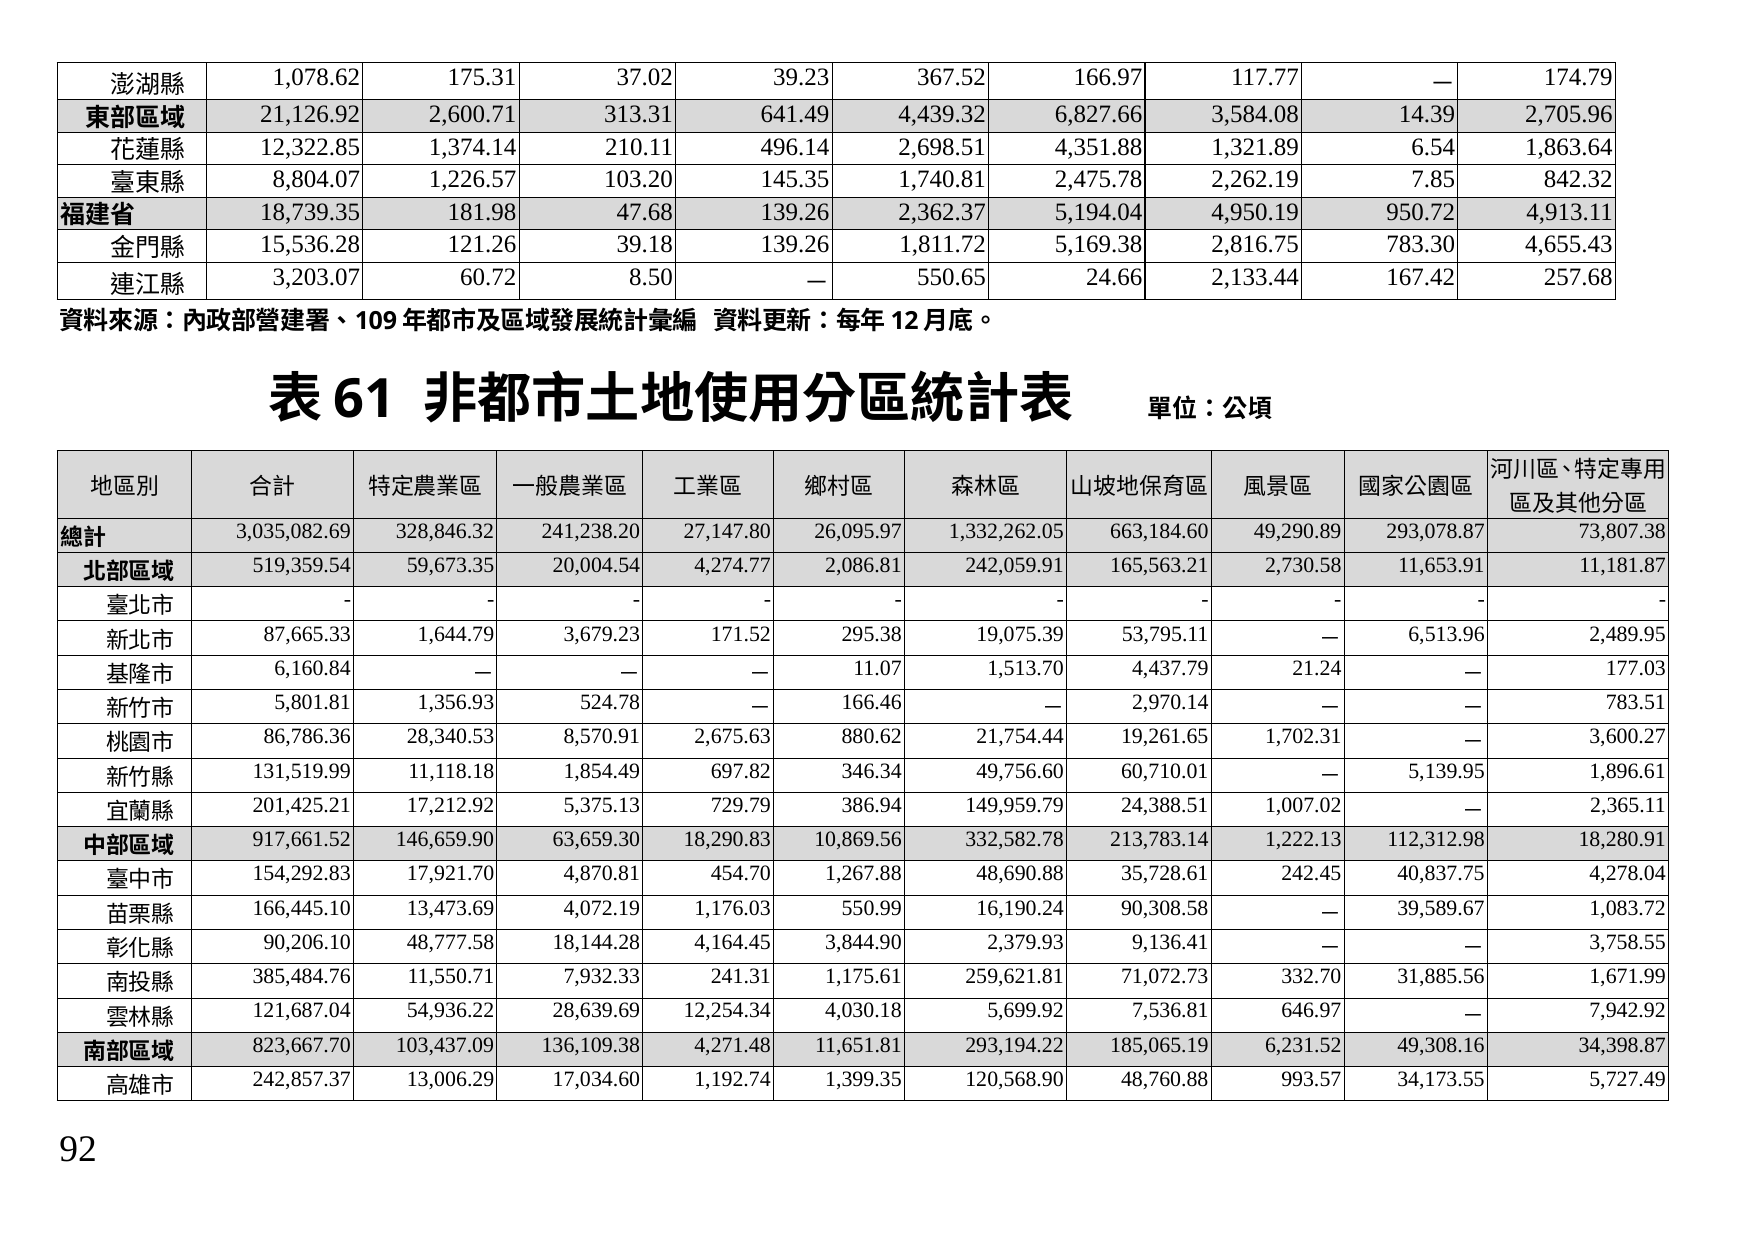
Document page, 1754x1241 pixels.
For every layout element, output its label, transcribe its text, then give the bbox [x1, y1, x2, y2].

table_cell － [1345, 724, 1487, 757]
table_header 地區別 [58, 451, 191, 518]
table_cell 金門縣 [58, 230, 206, 262]
table_cell 60,710.01 [1067, 759, 1211, 792]
table_header 風景區 [1212, 451, 1344, 518]
table_cell 73,807.38 [1488, 519, 1668, 552]
table_cell 1,007.02 [1212, 793, 1344, 826]
table_cell 1,671.99 [1488, 964, 1668, 997]
table_cell - [905, 587, 1066, 620]
table_cell 東部區域 [58, 100, 206, 132]
table_cell 1,175.61 [774, 964, 904, 997]
table_cell 37.02 [520, 63, 675, 99]
table_cell 295.38 [774, 621, 904, 655]
table_cell 177.03 [1488, 656, 1668, 689]
table_cell 90,206.10 [192, 930, 353, 963]
table_cell - [643, 587, 773, 620]
table_cell 60.72 [363, 263, 519, 299]
table_cell 697.82 [643, 759, 773, 792]
table_cell 27,147.80 [643, 519, 773, 552]
table_cell 166.46 [774, 690, 904, 723]
table_cell 367.52 [833, 63, 988, 99]
table_cell 4,274.77 [643, 553, 773, 586]
table_cell 17,212.92 [354, 793, 496, 826]
table_cell 臺東縣 [58, 165, 206, 197]
table_cell 16,190.24 [905, 896, 1066, 929]
table_cell 63,659.30 [497, 827, 642, 860]
table_cell 39.18 [520, 230, 675, 262]
table_cell － [1212, 930, 1344, 963]
table_cell 131,519.99 [192, 759, 353, 792]
table_cell 18,280.91 [1488, 827, 1668, 860]
table_cell 10,869.56 [774, 827, 904, 860]
table_cell 1,332,262.05 [905, 519, 1066, 552]
table_cell 917,661.52 [192, 827, 353, 860]
table_cell 2,970.14 [1067, 690, 1211, 723]
table_cell 646.97 [1212, 999, 1344, 1032]
table_cell 新北市 [58, 621, 191, 655]
table_cell 8,570.91 [497, 724, 642, 757]
table_cell 2,475.78 [989, 165, 1144, 197]
table_cell 524.78 [497, 690, 642, 723]
table_cell 5,727.49 [1488, 1067, 1668, 1100]
table_cell 新竹縣 [58, 759, 191, 792]
table_cell 241,238.20 [497, 519, 642, 552]
table_header 一般農業區 [497, 451, 642, 518]
table_cell 121,687.04 [192, 999, 353, 1032]
table_header 特定農業區 [354, 451, 496, 518]
table_cell 24,388.51 [1067, 793, 1211, 826]
table_cell 18,290.83 [643, 827, 773, 860]
table_cell 1,356.93 [354, 690, 496, 723]
table_cell - [497, 587, 642, 620]
table_cell 11,118.18 [354, 759, 496, 792]
table_cell － [1212, 690, 1344, 723]
table_cell 21,754.44 [905, 724, 1066, 757]
table_cell - [1488, 587, 1668, 620]
table_cell 4,437.79 [1067, 656, 1211, 689]
table_cell － [1212, 621, 1344, 655]
table_cell 4,271.48 [643, 1033, 773, 1066]
table_cell 663,184.60 [1067, 519, 1211, 552]
table_cell 1,374.14 [363, 133, 519, 164]
table_cell 39,589.67 [1345, 896, 1487, 929]
table_cell 11,181.87 [1488, 553, 1668, 586]
table_cell 2,698.51 [833, 133, 988, 164]
table_cell 181.98 [363, 198, 519, 229]
table_header 合計 [192, 451, 353, 518]
table_cell 332,582.78 [905, 827, 1066, 860]
table_header 國家公園區 [1345, 451, 1487, 518]
table_cell 48,690.88 [905, 861, 1066, 894]
table_cell - [774, 587, 904, 620]
table_cell 南部區域 [58, 1033, 191, 1066]
table_cell 174.79 [1458, 63, 1615, 99]
table_cell 993.57 [1212, 1067, 1344, 1100]
table_cell 59,673.35 [354, 553, 496, 586]
table_cell 4,950.19 [1146, 198, 1301, 229]
table_cell 2,675.63 [643, 724, 773, 757]
table_cell 257.68 [1458, 263, 1615, 299]
table_cell 12,254.34 [643, 999, 773, 1032]
table_cell 新竹市 [58, 690, 191, 723]
table_cell 2,362.37 [833, 198, 988, 229]
table_cell 連江縣 [58, 263, 206, 299]
table_cell 宜蘭縣 [58, 793, 191, 826]
table_cell 8.50 [520, 263, 675, 299]
table_cell 1,896.61 [1488, 759, 1668, 792]
table_cell 346.34 [774, 759, 904, 792]
table_cell 2,262.19 [1146, 165, 1301, 197]
table_cell － [1345, 930, 1487, 963]
table_cell 3,679.23 [497, 621, 642, 655]
table_cell 臺中市 [58, 861, 191, 894]
table_cell 北部區域 [58, 553, 191, 586]
table_cell 1,192.74 [643, 1067, 773, 1100]
table_cell 南投縣 [58, 964, 191, 997]
table_cell 臺北市 [58, 587, 191, 620]
table_cell 11.07 [774, 656, 904, 689]
table_cell 28,340.53 [354, 724, 496, 757]
table_cell 550.65 [833, 263, 988, 299]
table_cell 242,059.91 [905, 553, 1066, 586]
table_cell － [497, 656, 642, 689]
table_cell 729.79 [643, 793, 773, 826]
table_cell 7,932.33 [497, 964, 642, 997]
table_cell 4,655.43 [1458, 230, 1615, 262]
table_cell － [1345, 656, 1487, 689]
table_cell 47.68 [520, 198, 675, 229]
table_cell 49,756.60 [905, 759, 1066, 792]
table_cell 242,857.37 [192, 1067, 353, 1100]
table_cell 19,261.65 [1067, 724, 1211, 757]
table_cell 3,844.90 [774, 930, 904, 963]
table_cell 5,139.95 [1345, 759, 1487, 792]
table_cell 259,621.81 [905, 964, 1066, 997]
table_cell － [676, 263, 832, 299]
table_cell － [1302, 63, 1457, 99]
table_cell - [1212, 587, 1344, 620]
table_cell 385,484.76 [192, 964, 353, 997]
table_cell 澎湖縣 [58, 63, 206, 99]
table_cell 21.24 [1212, 656, 1344, 689]
table_cell 6,513.96 [1345, 621, 1487, 655]
table_cell 49,290.89 [1212, 519, 1344, 552]
table_cell 35,728.61 [1067, 861, 1211, 894]
table_header 山坡地保育區 [1067, 451, 1211, 518]
table_cell 4,870.81 [497, 861, 642, 894]
table_cell 6,231.52 [1212, 1033, 1344, 1066]
table_cell 1,811.72 [833, 230, 988, 262]
table_cell 185,065.19 [1067, 1033, 1211, 1066]
table_cell 15,536.28 [207, 230, 362, 262]
table_cell － [1212, 759, 1344, 792]
table_cell 2,379.93 [905, 930, 1066, 963]
table_cell － [1345, 793, 1487, 826]
table_cell 5,169.38 [989, 230, 1144, 262]
table_cell 112,312.98 [1345, 827, 1487, 860]
table_cell 139.26 [676, 230, 832, 262]
table_cell 28,639.69 [497, 999, 642, 1032]
table_cell 117.77 [1146, 63, 1301, 99]
table_cell 1,226.57 [363, 165, 519, 197]
table_cell 26,095.97 [774, 519, 904, 552]
table_cell 103,437.09 [354, 1033, 496, 1066]
table_cell 34,398.87 [1488, 1033, 1668, 1066]
table_cell 2,730.58 [1212, 553, 1344, 586]
table_cell 40,837.75 [1345, 861, 1487, 894]
table_cell 3,600.27 [1488, 724, 1668, 757]
table_cell 20,004.54 [497, 553, 642, 586]
table_cell 49,308.16 [1345, 1033, 1487, 1066]
table_cell 24.66 [989, 263, 1144, 299]
table_cell 2,365.11 [1488, 793, 1668, 826]
table_cell 823,667.70 [192, 1033, 353, 1066]
table_cell 139.26 [676, 198, 832, 229]
table_cell 4,164.45 [643, 930, 773, 963]
table_cell 146,659.90 [354, 827, 496, 860]
table_cell 9,136.41 [1067, 930, 1211, 963]
table_cell 154,292.83 [192, 861, 353, 894]
table_cell 1,399.35 [774, 1067, 904, 1100]
table_cell 950.72 [1302, 198, 1457, 229]
table_cell 4,278.04 [1488, 861, 1668, 894]
table_cell 3,203.07 [207, 263, 362, 299]
table_cell 121.26 [363, 230, 519, 262]
table_cell 2,086.81 [774, 553, 904, 586]
subtitle 資料來源：內政部營建署、109年都市及區域發展統計彙編 資料更新：每年12月底。 [59, 300, 1639, 338]
table_cell 120,568.90 [905, 1067, 1066, 1100]
table_cell 12,322.85 [207, 133, 362, 164]
table_cell － [1345, 690, 1487, 723]
table_cell 54,936.22 [354, 999, 496, 1032]
table_cell 4,913.11 [1458, 198, 1615, 229]
table_cell 6.54 [1302, 133, 1457, 164]
table_cell 3,035,082.69 [192, 519, 353, 552]
table_cell 145.35 [676, 165, 832, 197]
subtitle 表61 非都市土地使用分區統計表 單位：公頃 [59, 338, 1639, 450]
table_cell 550.99 [774, 896, 904, 929]
table_cell 5,375.13 [497, 793, 642, 826]
table_cell 2,489.95 [1488, 621, 1668, 655]
table_cell 中部區域 [58, 827, 191, 860]
table_cell - [192, 587, 353, 620]
table_cell 783.30 [1302, 230, 1457, 262]
table_cell 171.52 [643, 621, 773, 655]
table_cell 1,267.88 [774, 861, 904, 894]
table_cell 桃園市 [58, 724, 191, 757]
table_cell 48,760.88 [1067, 1067, 1211, 1100]
table_cell 17,034.60 [497, 1067, 642, 1100]
table_cell － [1345, 999, 1487, 1032]
table_cell 雲林縣 [58, 999, 191, 1032]
table_cell 4,351.88 [989, 133, 1144, 164]
table_cell － [643, 690, 773, 723]
table_cell － [354, 656, 496, 689]
table_cell 5,801.81 [192, 690, 353, 723]
table_cell 165,563.21 [1067, 553, 1211, 586]
table_cell 1,321.89 [1146, 133, 1301, 164]
table_cell 11,550.71 [354, 964, 496, 997]
table_cell 332.70 [1212, 964, 1344, 997]
table_cell 18,739.35 [207, 198, 362, 229]
table_cell 783.51 [1488, 690, 1668, 723]
table_cell 13,473.69 [354, 896, 496, 929]
table_cell 1,702.31 [1212, 724, 1344, 757]
table_cell 8,804.07 [207, 165, 362, 197]
table_cell - [1345, 587, 1487, 620]
table_cell 201,425.21 [192, 793, 353, 826]
table_cell 103.20 [520, 165, 675, 197]
table_cell 17,921.70 [354, 861, 496, 894]
table_cell 4,030.18 [774, 999, 904, 1032]
table_cell 彰化縣 [58, 930, 191, 963]
table_cell 48,777.58 [354, 930, 496, 963]
table_cell 4,439.32 [833, 100, 988, 132]
table_cell 149,959.79 [905, 793, 1066, 826]
table_cell 11,653.91 [1345, 553, 1487, 586]
table_cell 313.31 [520, 100, 675, 132]
table_header 河川區、特定專用區及其他分區 [1488, 451, 1668, 518]
table_cell 18,144.28 [497, 930, 642, 963]
table_cell 花蓮縣 [58, 133, 206, 164]
table_cell 210.11 [520, 133, 675, 164]
table_cell 71,072.73 [1067, 964, 1211, 997]
table_cell 1,740.81 [833, 165, 988, 197]
table_cell 1,176.03 [643, 896, 773, 929]
table_cell 136,109.38 [497, 1033, 642, 1066]
table_cell 842.32 [1458, 165, 1615, 197]
table_cell － [1212, 896, 1344, 929]
table_header 工業區 [643, 451, 773, 518]
table_cell 328,846.32 [354, 519, 496, 552]
table_cell － [643, 656, 773, 689]
table_cell 5,699.92 [905, 999, 1066, 1032]
table_cell 苗栗縣 [58, 896, 191, 929]
table_header 森林區 [905, 451, 1066, 518]
table_cell 7.85 [1302, 165, 1457, 197]
table_cell 高雄市 [58, 1067, 191, 1100]
table_cell 454.70 [643, 861, 773, 894]
table_cell 13,006.29 [354, 1067, 496, 1100]
table_cell 6,827.66 [989, 100, 1144, 132]
table_cell 86,786.36 [192, 724, 353, 757]
table_cell 2,816.75 [1146, 230, 1301, 262]
table_cell 167.42 [1302, 263, 1457, 299]
table_cell 1,222.13 [1212, 827, 1344, 860]
table_cell 166,445.10 [192, 896, 353, 929]
table_cell 2,600.71 [363, 100, 519, 132]
table_cell 1,644.79 [354, 621, 496, 655]
table_cell 14.39 [1302, 100, 1457, 132]
table_cell 34,173.55 [1345, 1067, 1487, 1100]
table_cell 6,160.84 [192, 656, 353, 689]
table_cell 3,758.55 [1488, 930, 1668, 963]
table_cell 293,194.22 [905, 1033, 1066, 1066]
table_cell - [354, 587, 496, 620]
table_cell 241.31 [643, 964, 773, 997]
table_cell 21,126.92 [207, 100, 362, 132]
table_cell 293,078.87 [1345, 519, 1487, 552]
table_cell 386.94 [774, 793, 904, 826]
table_cell 519,359.54 [192, 553, 353, 586]
table_cell 1,854.49 [497, 759, 642, 792]
table_cell 1,513.70 [905, 656, 1066, 689]
table_cell - [1067, 587, 1211, 620]
table_cell 880.62 [774, 724, 904, 757]
table_cell 213,783.14 [1067, 827, 1211, 860]
table_cell 總計 [58, 519, 191, 552]
table_cell 242.45 [1212, 861, 1344, 894]
table_cell 496.14 [676, 133, 832, 164]
table_cell 31,885.56 [1345, 964, 1487, 997]
table_cell 3,584.08 [1146, 100, 1301, 132]
table_cell 福建省 [58, 198, 206, 229]
table_cell 1,078.62 [207, 63, 362, 99]
table_cell 7,536.81 [1067, 999, 1211, 1032]
table_cell 5,194.04 [989, 198, 1144, 229]
table_cell 7,942.92 [1488, 999, 1668, 1032]
table_cell 87,665.33 [192, 621, 353, 655]
table_cell 90,308.58 [1067, 896, 1211, 929]
table_cell 166.97 [989, 63, 1144, 99]
table_cell 1,083.72 [1488, 896, 1668, 929]
table_header 鄉村區 [774, 451, 904, 518]
table_cell 19,075.39 [905, 621, 1066, 655]
table_cell 53,795.11 [1067, 621, 1211, 655]
table_cell 4,072.19 [497, 896, 642, 929]
table_cell 39.23 [676, 63, 832, 99]
table_cell 1,863.64 [1458, 133, 1615, 164]
table_cell 641.49 [676, 100, 832, 132]
table_cell 基隆市 [58, 656, 191, 689]
table_cell 2,133.44 [1146, 263, 1301, 299]
table_cell 175.31 [363, 63, 519, 99]
table_cell － [905, 690, 1066, 723]
table_cell 11,651.81 [774, 1033, 904, 1066]
table_cell 2,705.96 [1458, 100, 1615, 132]
